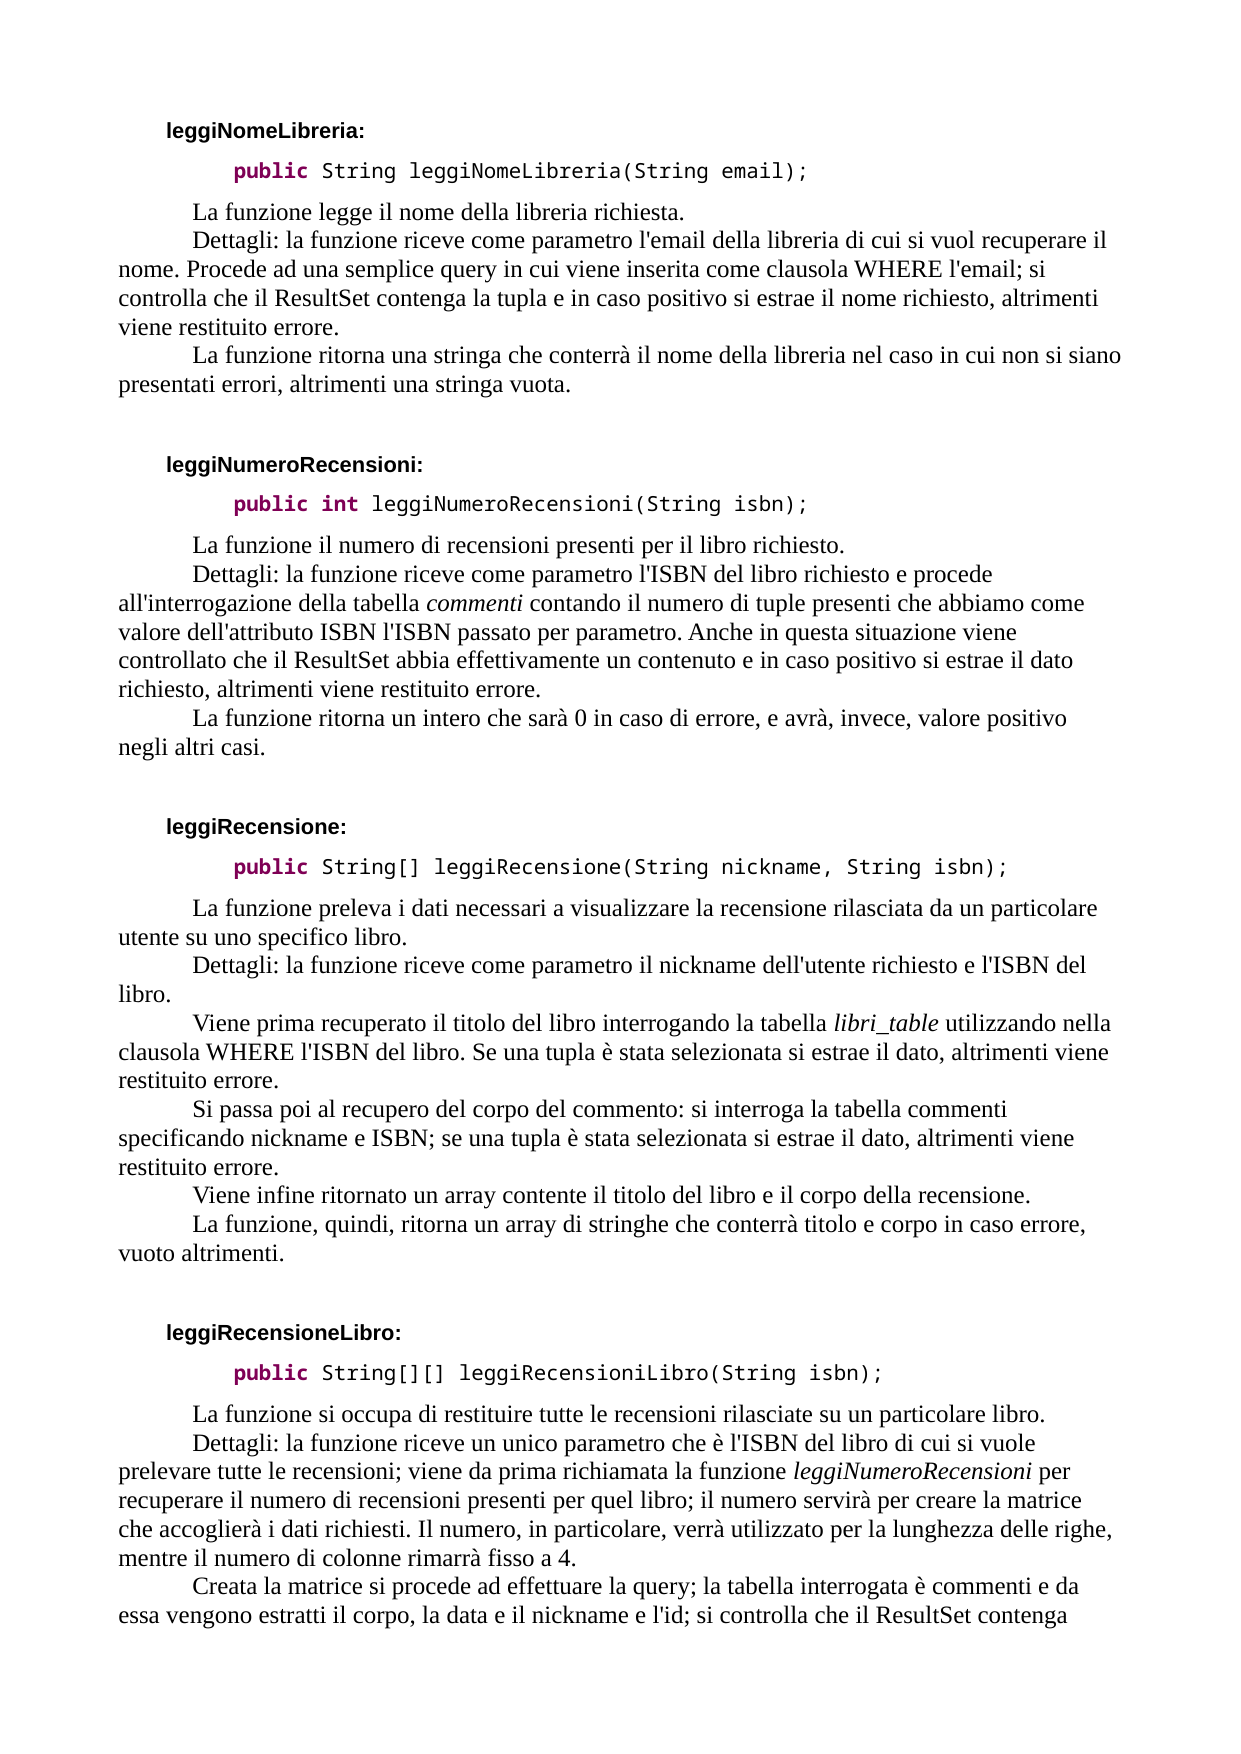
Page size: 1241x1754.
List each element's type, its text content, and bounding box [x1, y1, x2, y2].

text Viene prima recuperato il titolo del libro interrogando la tabella libri_table utilizzando nella clausola WHERE l'ISBN del libro. Se una tupla è stata selezionata si estrae il dato, altrimenti viene restituito errore. [118, 1008, 1122, 1094]
subtitle leggiRecensioneLibro: [160, 1320, 1122, 1346]
text Creata la matrice si procede ad effettuare la query; la tabella interrogata è commenti e da essa vengono estratti il corpo, la data e il nickname e l'id; si controlla che il ResultSet contenga [118, 1571, 1122, 1629]
text Dettagli: la funzione riceve un unico parametro che è l'ISBN del libro di cui si vuole prelevare tutte le recensioni; viene da prima richiamata la funzione leggiNumeroRecensioni per recuperare il numero di recensioni presenti per quel libro; il numero servirà per creare la matrice che accoglierà i dati richiesti. Il numero, in particolare, verrà utilizzato per la lunghezza delle righe, mentre il numero di colonne rimarrà fisso a 4. [118, 1428, 1122, 1571]
text La funzione ritorna una stringa che conterrà il nome della libreria nel caso in cui non si siano presentati errori, altrimenti una stringa vuota. [118, 341, 1122, 398]
text La funzione ritorna un intero che sarà 0 in caso di errore, e avrà, invece, valore positivo negli altri casi. [118, 703, 1122, 760]
text public String leggiNomeLibreria(String email); [233, 156, 1122, 184]
text public String[][] leggiRecensioniLibro(String isbn); [233, 1358, 1122, 1386]
subtitle leggiNomeLibreria: [160, 118, 1122, 143]
subtitle leggiNumeroRecensioni: [160, 452, 1122, 477]
text Dettagli: la funzione riceve come parametro il nickname dell'utente richiesto e l'ISBN del libro. [118, 950, 1122, 1008]
text La funzione preleva i dati necessari a visualizzare la recensione rilasciata da un particolare utente su uno specifico libro. [118, 893, 1122, 950]
text Dettagli: la funzione riceve come parametro l'email della libreria di cui si vuol recuperare il nome. Procede ad una semplice query in cui viene inserita come clausola WHERE l'email; si controlla che il ResultSet contenga la tupla e in caso positivo si estrae il nome richiesto, altrimenti viene restituito errore. [118, 226, 1122, 341]
text public String[] leggiRecensione(String nickname, String isbn); [233, 852, 1122, 880]
text La funzione si occupa di restituire tutte le recensioni rilasciate su un particolare libro. [118, 1399, 1122, 1428]
text Dettagli: la funzione riceve come parametro l'ISBN del libro richiesto e procede all'interrogazione della tabella commenti contando il numero di tuple presenti che abbiamo come valore dell'attributo ISBN l'ISBN passato per parametro. Anche in questa situazione viene controllato che il ResultSet abbia effettivamente un contenuto e in caso positivo si estrae il dato richiesto, altrimenti viene restituito errore. [118, 559, 1122, 703]
text La funzione il numero di recensioni presenti per il libro richiesto. [118, 530, 1122, 559]
text La funzione legge il nome della libreria richiesta. [118, 197, 1122, 226]
text La funzione, quindi, ritorna un array di stringhe che conterrà titolo e corpo in caso errore, vuoto altrimenti. [118, 1209, 1122, 1267]
text Si passa poi al recupero del corpo del commento: si interroga la tabella commenti specificando nickname e ISBN; se una tupla è stata selezionata si estrae il dato, altrimenti viene restituito errore. [118, 1094, 1122, 1180]
subtitle leggiRecensione: [160, 814, 1122, 839]
text Viene infine ritornato un array contente il titolo del libro e il corpo della recensione. [118, 1180, 1122, 1209]
text public int leggiNumeroRecensioni(String isbn); [233, 489, 1122, 518]
